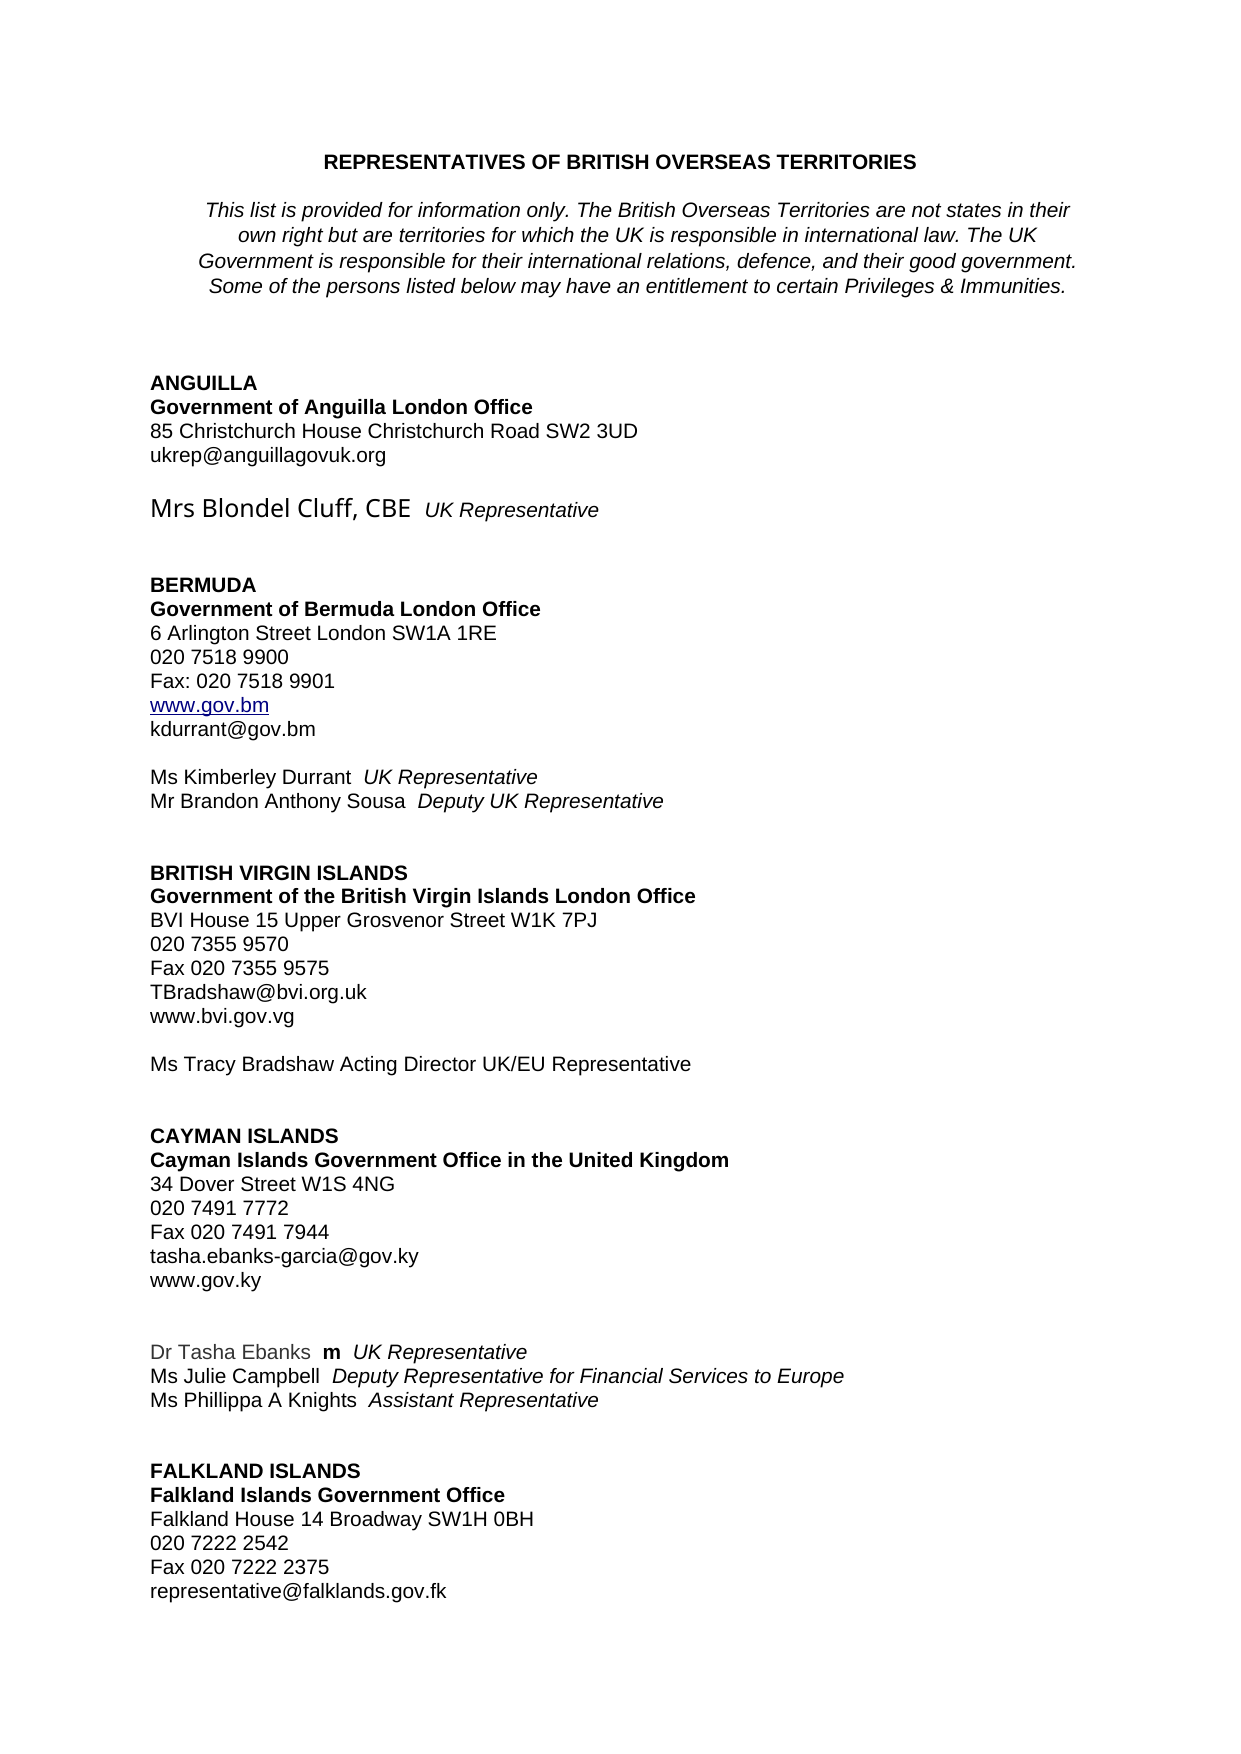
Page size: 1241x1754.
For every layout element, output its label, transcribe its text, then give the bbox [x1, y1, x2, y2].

text representative@falklands.gov.fk [150, 1579, 1090, 1603]
text Fax 020 7222 2375 [150, 1555, 1090, 1579]
text 34 Dover Street W1S 4NG [150, 1172, 1090, 1196]
subtitle ANGUILLA [150, 371, 1090, 395]
text 020 7222 2542 [150, 1531, 1090, 1555]
text Ms Tracy Bradshaw Acting Director UK/EU Representative [150, 1052, 1090, 1076]
text 020 7355 9570 [150, 932, 1090, 956]
subtitle REPRESENTATIVES OF BRITISH OVERSEAS TERRITORIES [150, 150, 1090, 174]
subtitle CAYMAN ISLANDS [150, 1124, 1090, 1148]
subtitle Falkland Islands Government Office [150, 1483, 1090, 1507]
text Fax 020 7491 7944 [150, 1220, 1090, 1244]
text www.gov.ky [150, 1268, 1090, 1292]
text Mr Brandon Anthony Sousa Deputy UK Representative [150, 788, 1090, 812]
subtitle BRITISH VIRGIN ISLANDS [150, 860, 1090, 884]
text Dr Tasha Ebanks m UK Representative [150, 1339, 1090, 1363]
text BVI House 15 Upper Grosvenor Street W1K 7PJ [150, 908, 1090, 932]
text This list is provided for information only. The British Overseas Territories are not states in their own right but are territories for which the UK is responsible in international law. The UK Government is responsible for their international relations, defence, and their good government. Some of the persons listed below may have an entitlement to certain Privileges & Immunities. [187, 198, 1090, 298]
text Government of Anguilla London Office [150, 395, 1090, 419]
text Mrs Blondel Cluff, CBE UK Representative [150, 491, 1090, 525]
text ukrep@anguillagovuk.org [150, 443, 1090, 467]
text tasha.ebanks-garcia@gov.ky [150, 1244, 1090, 1268]
text Government of the British Virgin Islands London Office [150, 884, 1090, 908]
text BERMUDA [150, 573, 1090, 597]
text TBradshaw@bvi.org.uk [150, 980, 1090, 1004]
text 020 7491 7772 [150, 1196, 1090, 1220]
text Falkland House 14 Broadway SW1H 0BH [150, 1507, 1090, 1531]
text Ms Kimberley Durrant UK Representative [150, 764, 1090, 788]
subtitle Cayman Islands Government Office in the United Kingdom [150, 1148, 1090, 1172]
text Ms Phillippa A Knights Assistant Representative [150, 1387, 1090, 1411]
text Ms Julie Campbell Deputy Representative for Financial Services to Europe [150, 1363, 1090, 1387]
text www.bvi.gov.vg [150, 1004, 1090, 1028]
text kdurrant@gov.bm [150, 717, 1090, 741]
text 85 Christchurch House Christchurch Road SW2 3UD [150, 419, 1090, 443]
text Government of Bermuda London Office 6 Arlington Street London SW1A 1RE 020 7518 9900 Fax: 020 7518 9901 www.gov.bm [150, 597, 1090, 717]
text Fax 020 7355 9575 [150, 956, 1090, 980]
subtitle FALKLAND ISLANDS [150, 1459, 1090, 1483]
